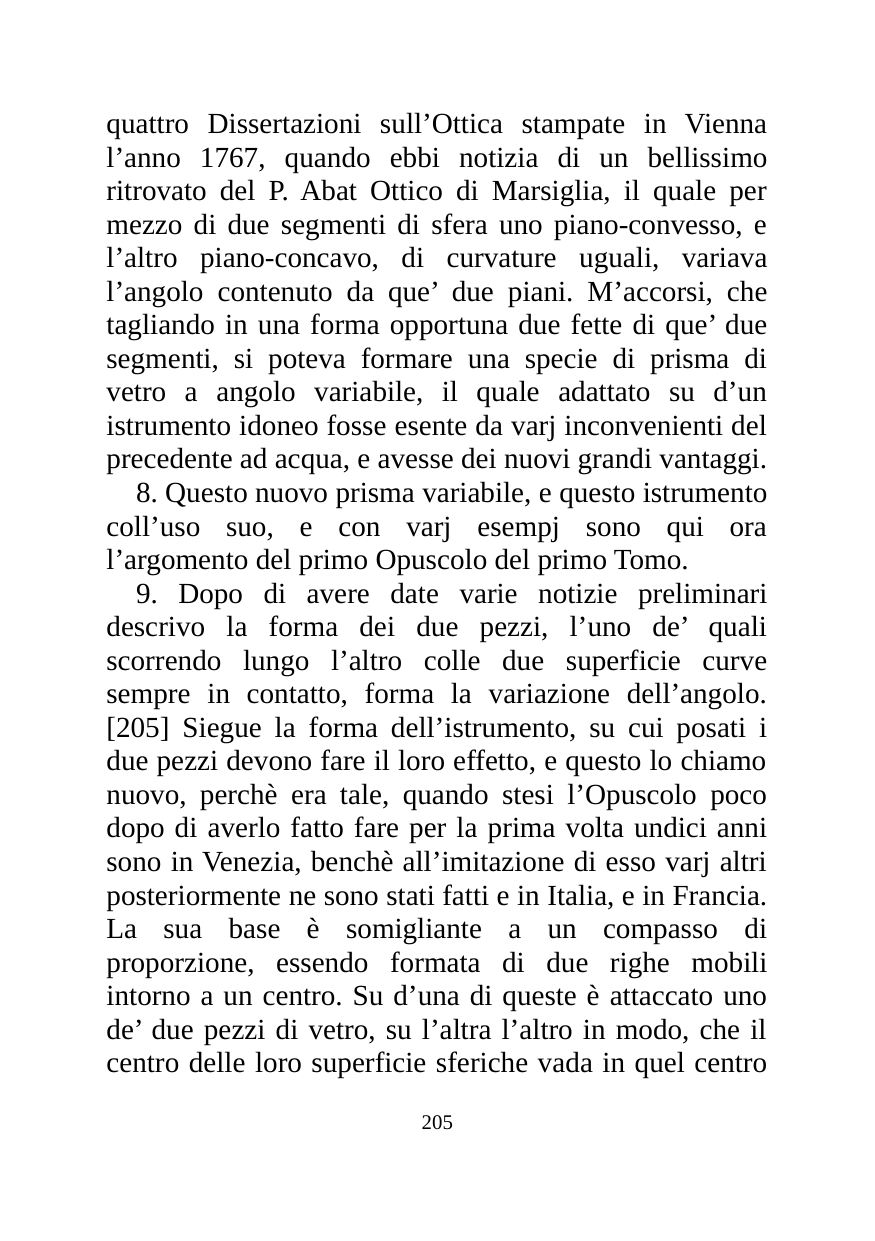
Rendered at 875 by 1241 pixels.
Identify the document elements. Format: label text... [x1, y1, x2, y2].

text 9. Dopo di avere date varie notizie preliminari descrivo la forma dei due pezzi, l’uno de’ quali scorrendo lungo l’altro colle due superficie curve sempre in contatto, forma la variazione dell’angolo. [205] Siegue la forma dell’istrumento, su cui posati i due pezzi devono fare il loro effetto, e questo lo chiamo nuovo, perchè era tale, quando stesi l’Opuscolo poco dopo di averlo fatto fare per la prima volta undici anni sono in Venezia, benchè all’imitazione di esso varj altri posteriormente ne sono stati fatti e in Italia, e in Francia. La sua base è somigliante a un compasso di proporzione, essendo formata di due righe mobili intorno a un centro. Su d’una di queste è attaccato uno de’ due pezzi di vetro, su l’altra l’altro in modo, che il centro delle loro superficie sferiche vada in quel centro [106, 576, 768, 1079]
text 8. Questo nuovo prisma variabile, e questo istrumento coll’uso suo, e con varj esempj sono qui ora l’argomento del primo Opuscolo del primo Tomo. [106, 475, 768, 576]
text quattro Dissertazioni sull’Ottica stampate in Vienna l’anno 1767, quando ebbi notizia di un bellissimo ritrovato del P. Abat Ottico di Marsiglia, il quale per mezzo di due segmenti di sfera uno piano-convesso, e l’altro piano-concavo, di curvature uguali, variava l’angolo contenuto da que’ due piani. M’accorsi, che tagliando in una forma opportuna due fette di que’ due segmenti, si poteva formare una specie di prisma di vetro a angolo variabile, il quale adattato su d’un istrumento idoneo fosse esente da varj inconvenienti del precedente ad acqua, e avesse dei nuovi grandi vantaggi. [106, 106, 768, 475]
